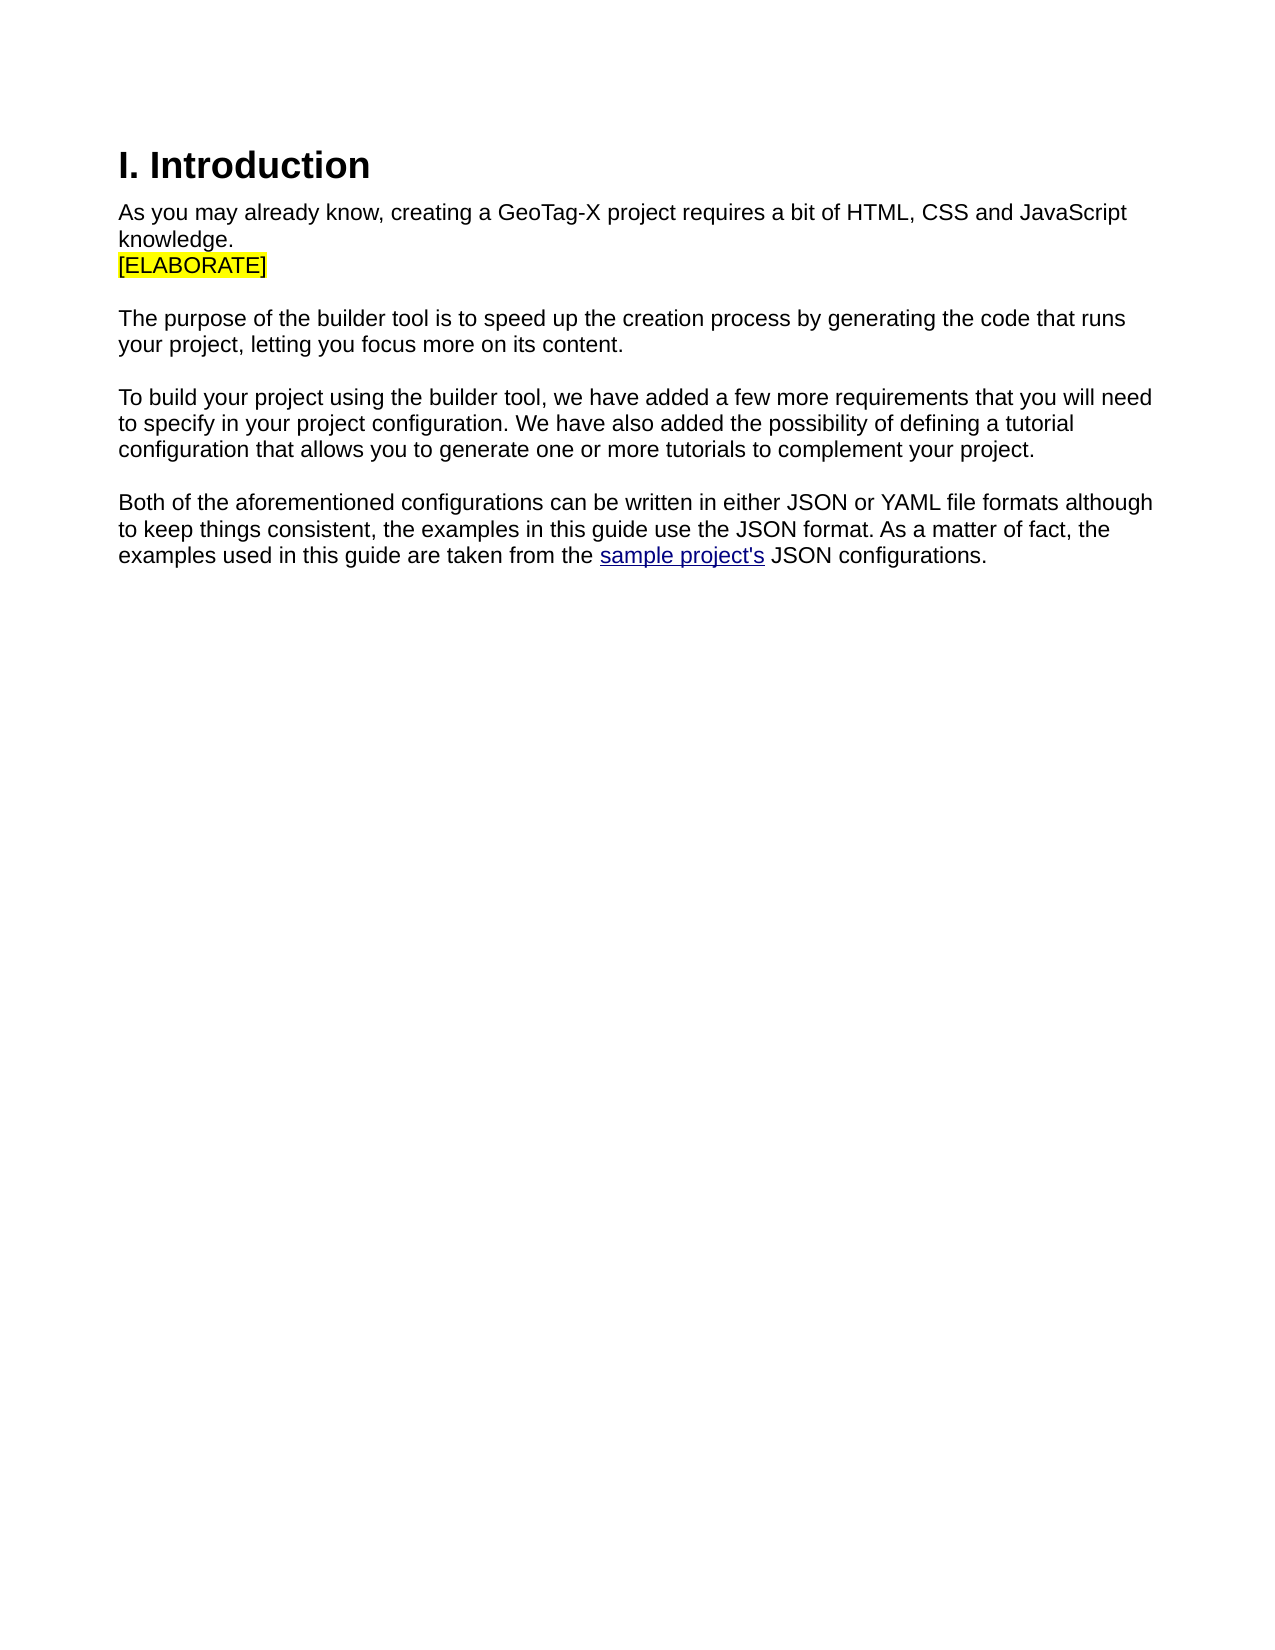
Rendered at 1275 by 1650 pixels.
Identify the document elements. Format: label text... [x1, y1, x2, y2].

text The purpose of the builder tool is to speed up the creation process by generating the code that runs your project, letting you focus more on its content. [118, 305, 1157, 357]
text [ELABORATE] [118, 252, 1157, 278]
text To build your project using the builder tool, we have added a few more requirements that you will need to specify in your project configuration. We have also added the possibility of defining a tutorial configuration that allows you to generate one or more tutorials to complement your project. [118, 384, 1157, 463]
text Both of the aforementioned configurations can be written in either JSON or YAML file formats although to keep things consistent, the examples in this guide use the JSON format. As a matter of fact, the examples used in this guide are taken from the sample project's JSON configurations. [118, 489, 1157, 568]
text As you may already know, creating a GeoTag-X project requires a bit of HTML, CSS and JavaScript knowledge. [118, 199, 1157, 252]
subtitle I. Introduction [118, 143, 1157, 187]
